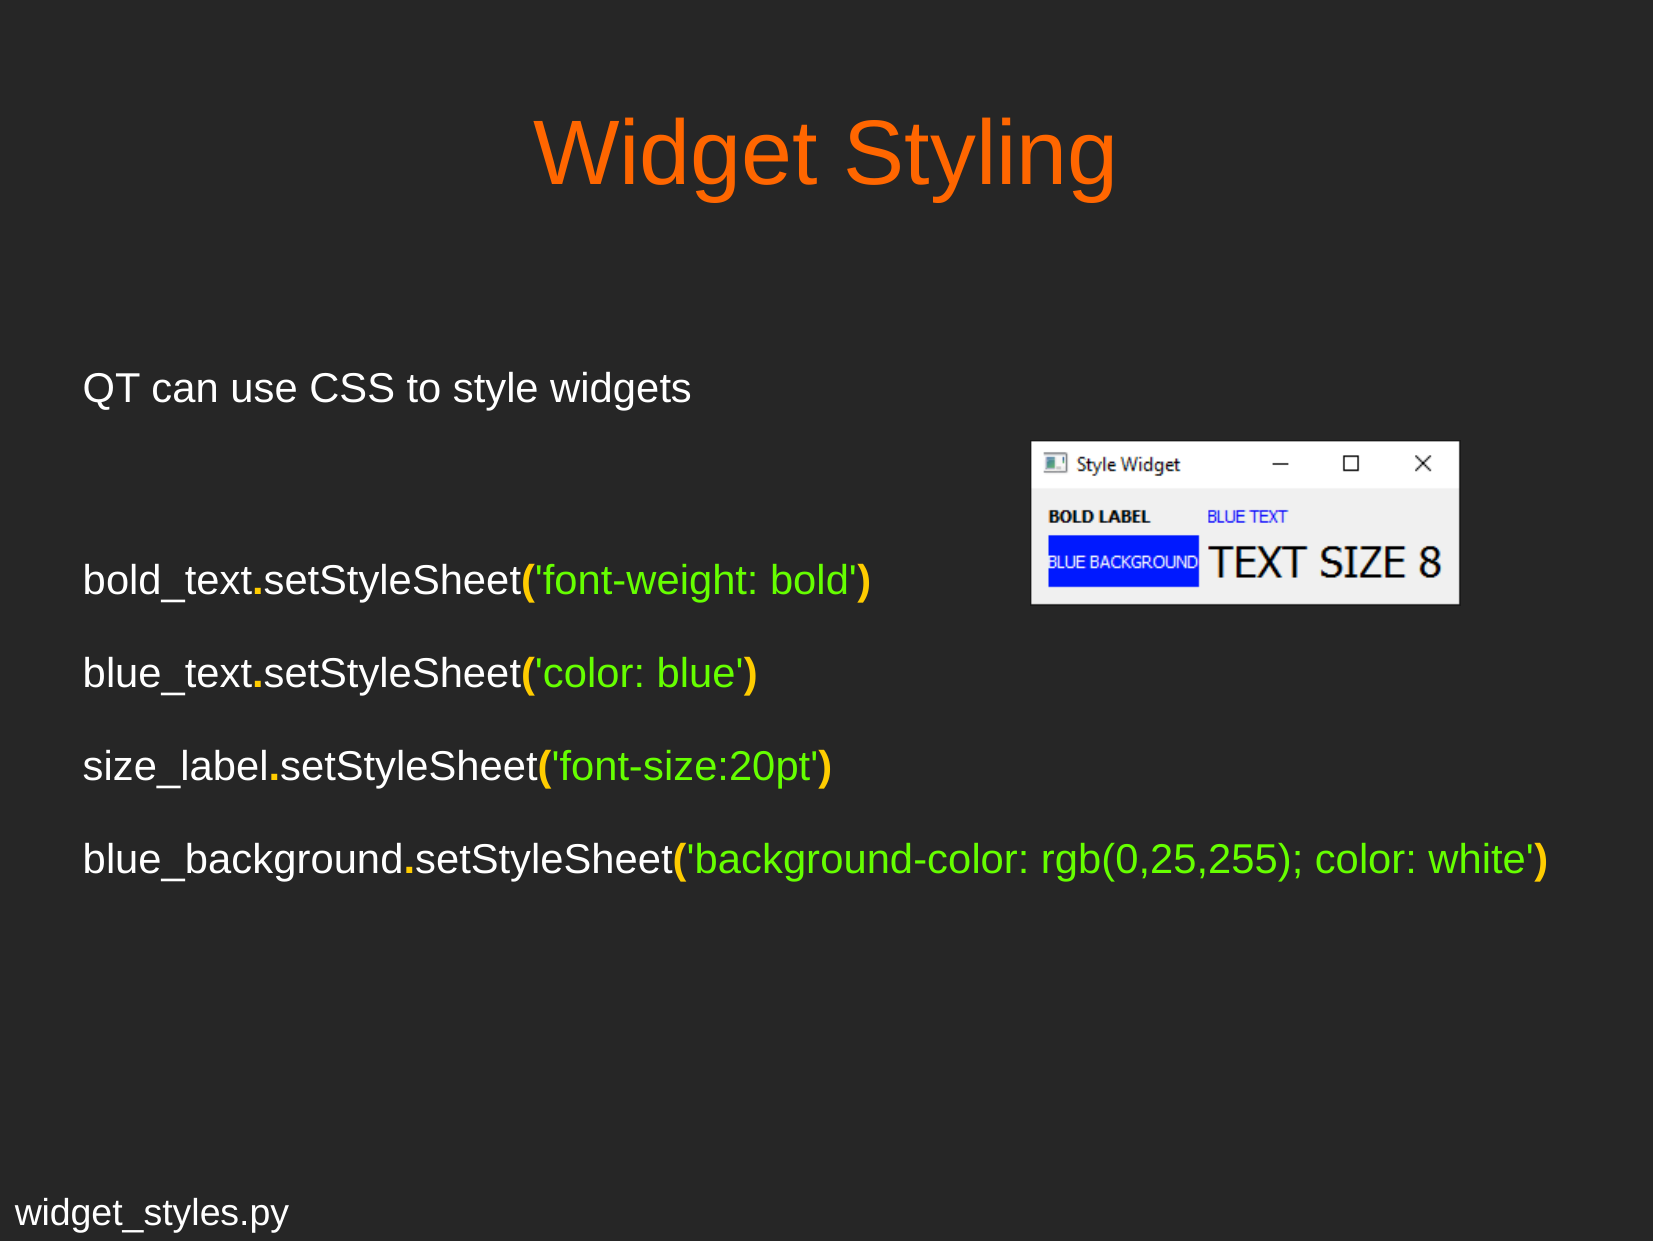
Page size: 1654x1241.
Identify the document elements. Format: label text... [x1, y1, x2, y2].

text_box QT can use CSS to style widgets bold_text.setStyleSheet('font-weight: bold') blue_text.setStyleSheet('color: blue') size_label.setStyleSheet('font-size:20pt') blue_background.setStyleSheet('background-color: rgb(0,25,255); color: white') [82, 365, 1550, 1010]
text_box widget_styles.py [0, 1183, 567, 1241]
picture [1030, 440, 1461, 606]
text_box Widget Styling [82, 97, 1571, 209]
